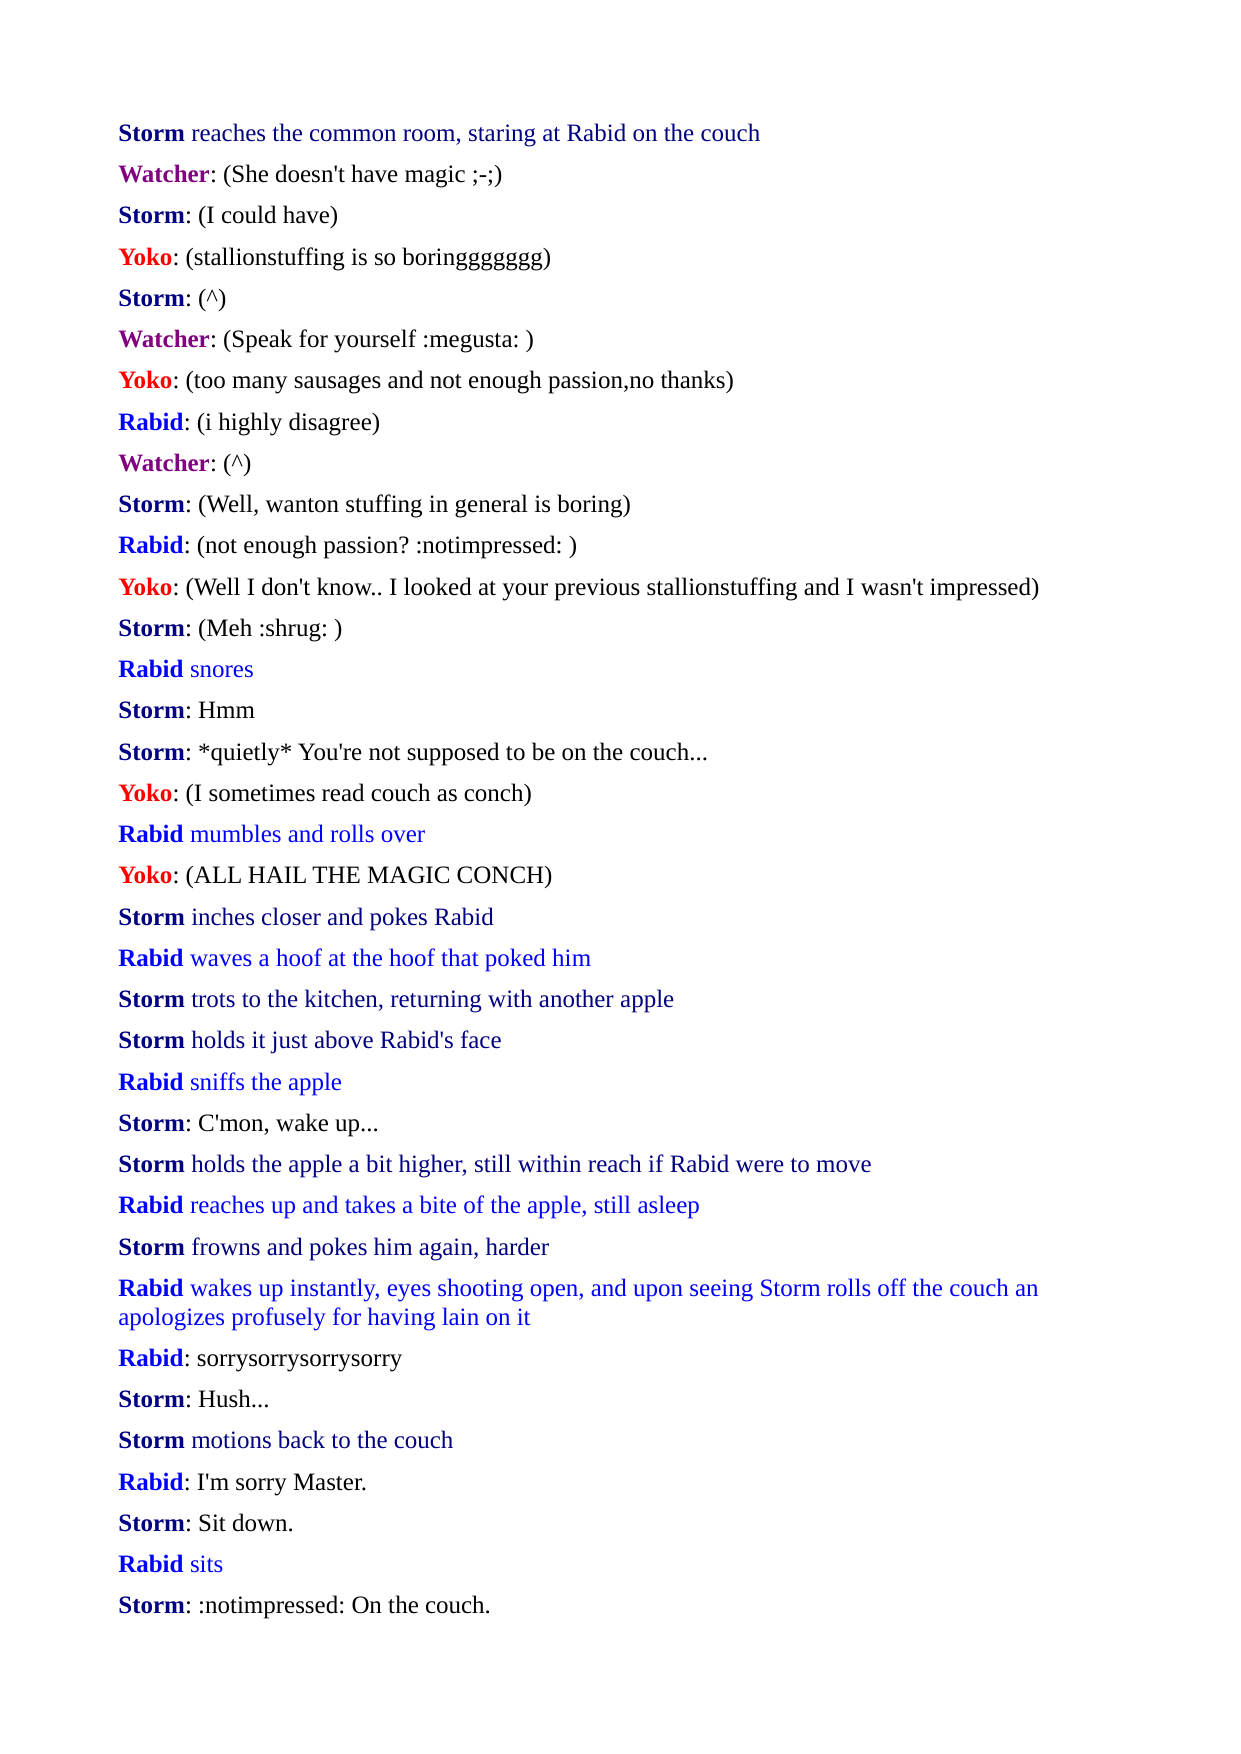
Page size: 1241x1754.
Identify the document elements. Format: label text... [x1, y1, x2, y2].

text Storm: Sit down. [118, 1508, 1122, 1537]
text Storm reaches the common room, staring at Rabid on the couch [118, 118, 1122, 147]
text Rabid: I'm sorry Master. [118, 1467, 1122, 1496]
text Rabid wakes up instantly, eyes shooting open, and upon seeing Storm rolls off the couch an apologizes profusely for having lain on it [118, 1273, 1122, 1331]
text Storm: Hush... [118, 1384, 1122, 1413]
text Rabid sits [118, 1549, 1122, 1578]
text Storm holds the apple a bit higher, still within reach if Rabid were to move [118, 1149, 1122, 1178]
text Storm inches closer and pokes Rabid [118, 902, 1122, 931]
text Rabid: sorrysorrysorrysorry [118, 1343, 1122, 1372]
text Watcher: (^) [118, 448, 1122, 477]
text Rabid: (not enough passion? :notimpressed: ) [118, 531, 1122, 559]
text Yoko: (ALL HAIL THE MAGIC CONCH) [118, 861, 1122, 889]
text Rabid snores [118, 654, 1122, 683]
text Storm frowns and pokes him again, harder [118, 1232, 1122, 1261]
text Storm: (I could have) [118, 201, 1122, 229]
text Yoko: (I sometimes read couch as conch) [118, 778, 1122, 807]
text Watcher: (Speak for yourself :megusta: ) [118, 324, 1122, 353]
text Rabid waves a hoof at the hoof that poked him [118, 943, 1122, 972]
text Storm: C'mon, wake up... [118, 1108, 1122, 1137]
text Rabid mumbles and rolls over [118, 819, 1122, 848]
text Storm: (^) [118, 283, 1122, 312]
text Watcher: (She doesn't have magic ;-;) [118, 159, 1122, 188]
text Yoko: (Well I don't know.. I looked at your previous stallionstuffing and I wasn't impressed) [118, 572, 1122, 601]
text Storm trots to the kitchen, returning with another apple [118, 984, 1122, 1013]
text Rabid sniffs the apple [118, 1067, 1122, 1096]
text Yoko: (too many sausages and not enough passion,no thanks) [118, 366, 1122, 394]
text Storm holds it just above Rabid's face [118, 1026, 1122, 1054]
text Storm: :notimpressed: On the couch. [118, 1591, 1122, 1619]
text Storm: *quietly* You're not supposed to be on the couch... [118, 737, 1122, 766]
text Rabid reaches up and takes a bite of the apple, still asleep [118, 1191, 1122, 1219]
text Storm: (Meh :shrug: ) [118, 613, 1122, 642]
text Storm: Hmm [118, 696, 1122, 724]
text Yoko: (stallionstuffing is so boringgggggg) [118, 242, 1122, 271]
text Storm motions back to the couch [118, 1426, 1122, 1454]
text Rabid: (i highly disagree) [118, 407, 1122, 436]
text Storm: (Well, wanton stuffing in general is boring) [118, 489, 1122, 518]
